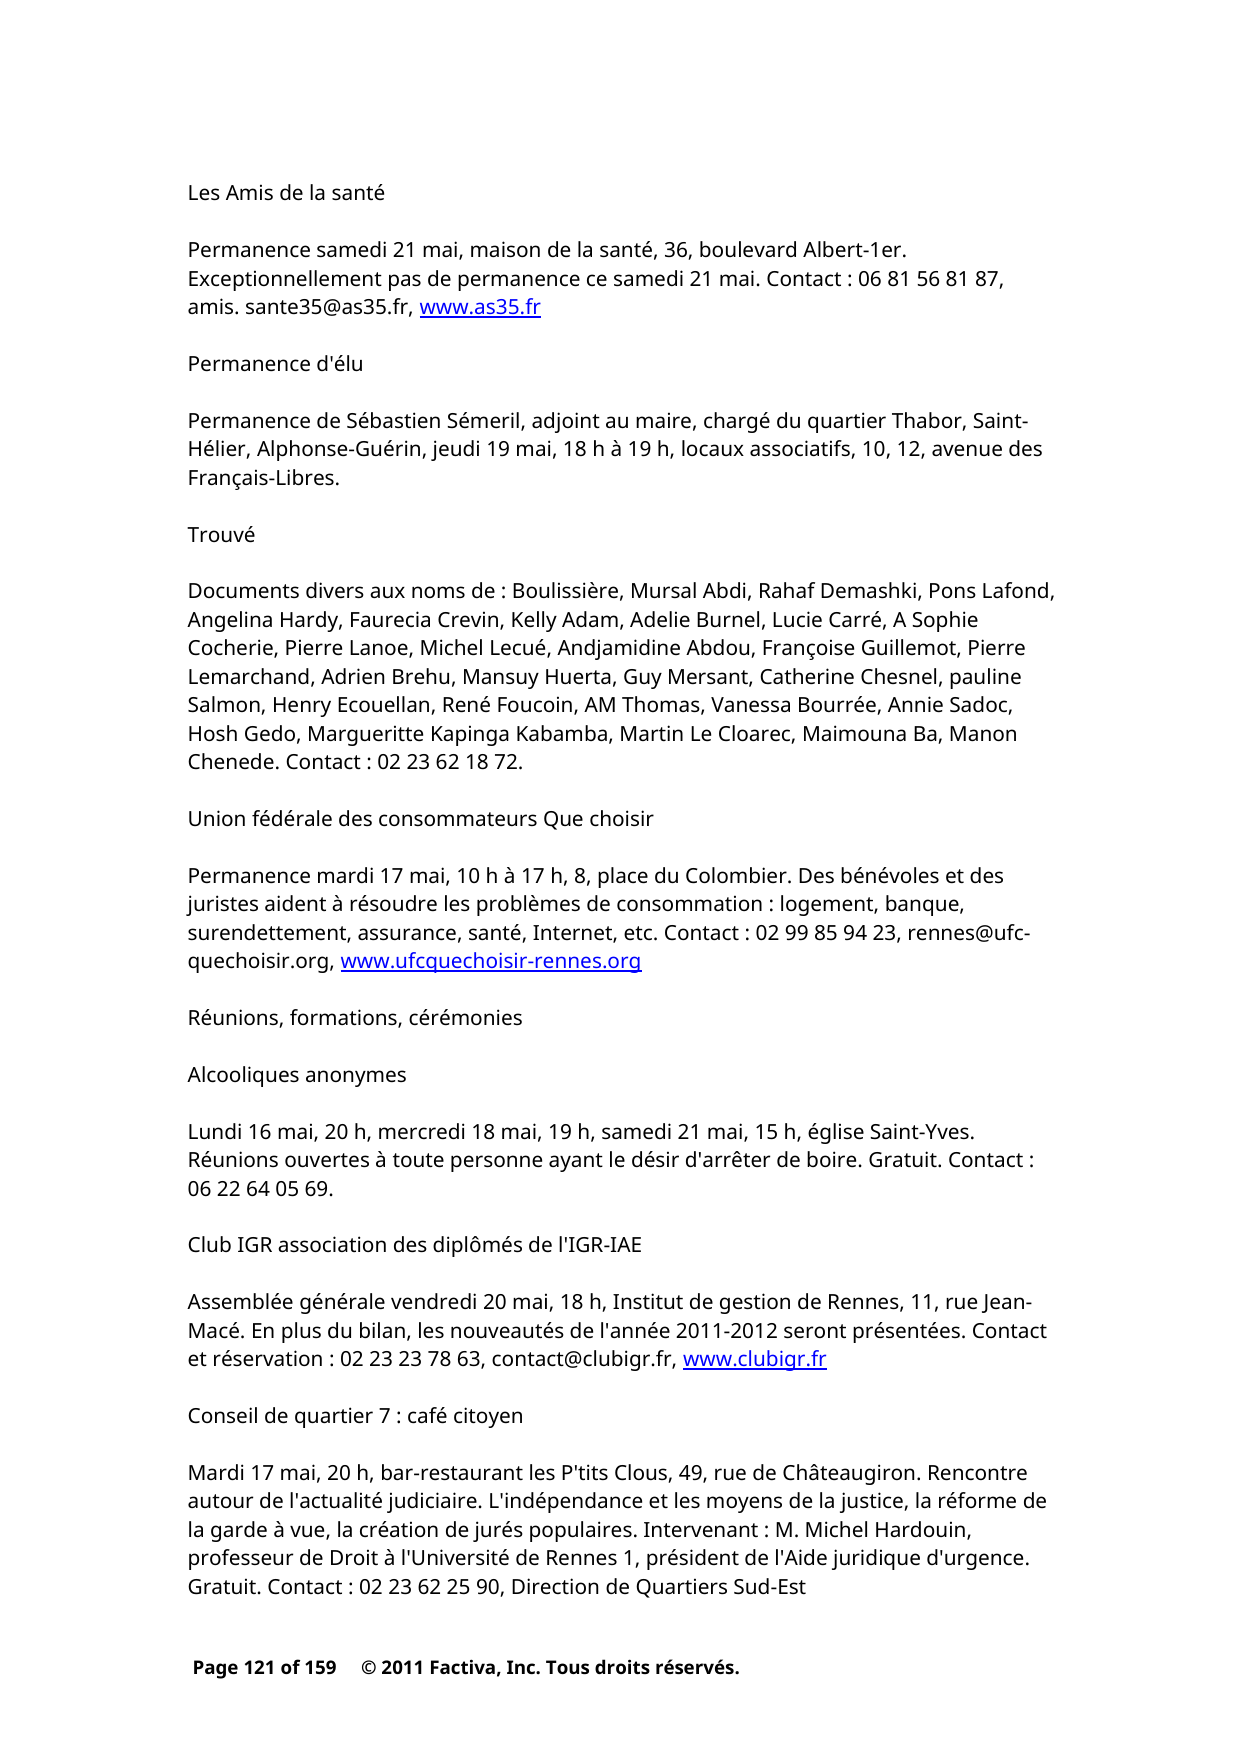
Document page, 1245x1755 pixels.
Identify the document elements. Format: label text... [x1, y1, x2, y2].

text Trouvé [187, 520, 1057, 548]
text Union fédérale des consommateurs Que choisir [187, 804, 1057, 832]
text Conseil de quartier 7 : café citoyen [187, 1401, 1057, 1430]
text Permanence d'élu [187, 349, 1057, 377]
text Club IGR association des diplômés de l'IGR-IAE [187, 1231, 1057, 1259]
text Alcooliques anonymes [187, 1060, 1057, 1088]
text Les Amis de la santé [187, 178, 1057, 207]
text Réunions, formations, cérémonies [187, 1003, 1057, 1032]
text Documents divers aux noms de : Boulissière, Mursal Abdi, Rahaf Demashki, Pons Lafond, Angelina Hardy, Faurecia Crevin, Kelly Adam, Adelie Burnel, Lucie Carré, A Sophie Cocherie, Pierre Lanoe, Michel Lecué, Andjamidine Abdou, Françoise Guillemot, Pierre Lemarchand, Adrien Brehu, Mansuy Huerta, Guy Mersant, Catherine Chesnel, pauline Salmon, Henry Ecouellan, René Foucoin, AM Thomas, Vanessa Bourrée, Annie Sadoc, Hosh Gedo, Margueritte Kapinga Kabamba, Martin Le Cloarec, Maimouna Ba, Manon Chenede. Contact : 02 23 62 18 72. [187, 577, 1057, 776]
text Permanence samedi 21 mai, maison de la santé, 36, boulevard Albert-1er. Exceptionnellement pas de permanence ce samedi 21 mai. Contact : 06 81 56 81 87, amis. sante35@as35.fr, www.as35.fr [187, 235, 1057, 321]
text Lundi 16 mai, 20 h, mercredi 18 mai, 19 h, samedi 21 mai, 15 h, église Saint-Yves. Réunions ouvertes à toute personne ayant le désir d'arrêter de boire. Gratuit. Contact : 06 22 64 05 69. [187, 1117, 1057, 1202]
text Mardi 17 mai, 20 h, bar-restaurant les P'tits Clous, 49, rue de Châteaugiron. Rencontre autour de l'actualité judiciaire. L'indépendance et les moyens de la justice, la réforme de la garde à vue, la création de jurés populaires. Intervenant : M. Michel Hardouin, professeur de Droit à l'Université de Rennes 1, président de l'Aide juridique d'urgence. Gratuit. Contact : 02 23 62 25 90, Direction de Quartiers Sud-Est [187, 1458, 1057, 1600]
text Permanence de Sébastien Sémeril, adjoint au maire, chargé du quartier Thabor, Saint-Hélier, Alphonse-Guérin, jeudi 19 mai, 18 h à 19 h, locaux associatifs, 10, 12, avenue des Français-Libres. [187, 406, 1057, 491]
text Permanence mardi 17 mai, 10 h à 17 h, 8, place du Colombier. Des bénévoles et des juristes aident à résoudre les problèmes de consommation : logement, banque, surendettement, assurance, santé, Internet, etc. Contact : 02 99 85 94 23, rennes@ufc-quechoisir.org, www.ufcquechoisir-rennes.org [187, 861, 1057, 975]
text Assemblée générale vendredi 20 mai, 18 h, Institut de gestion de Rennes, 11, rue Jean-Macé. En plus du bilan, les nouveautés de l'année 2011-2012 seront présentées. Contact et réservation : 02 23 23 78 63, contact@clubigr.fr, www.clubigr.fr [187, 1287, 1057, 1373]
